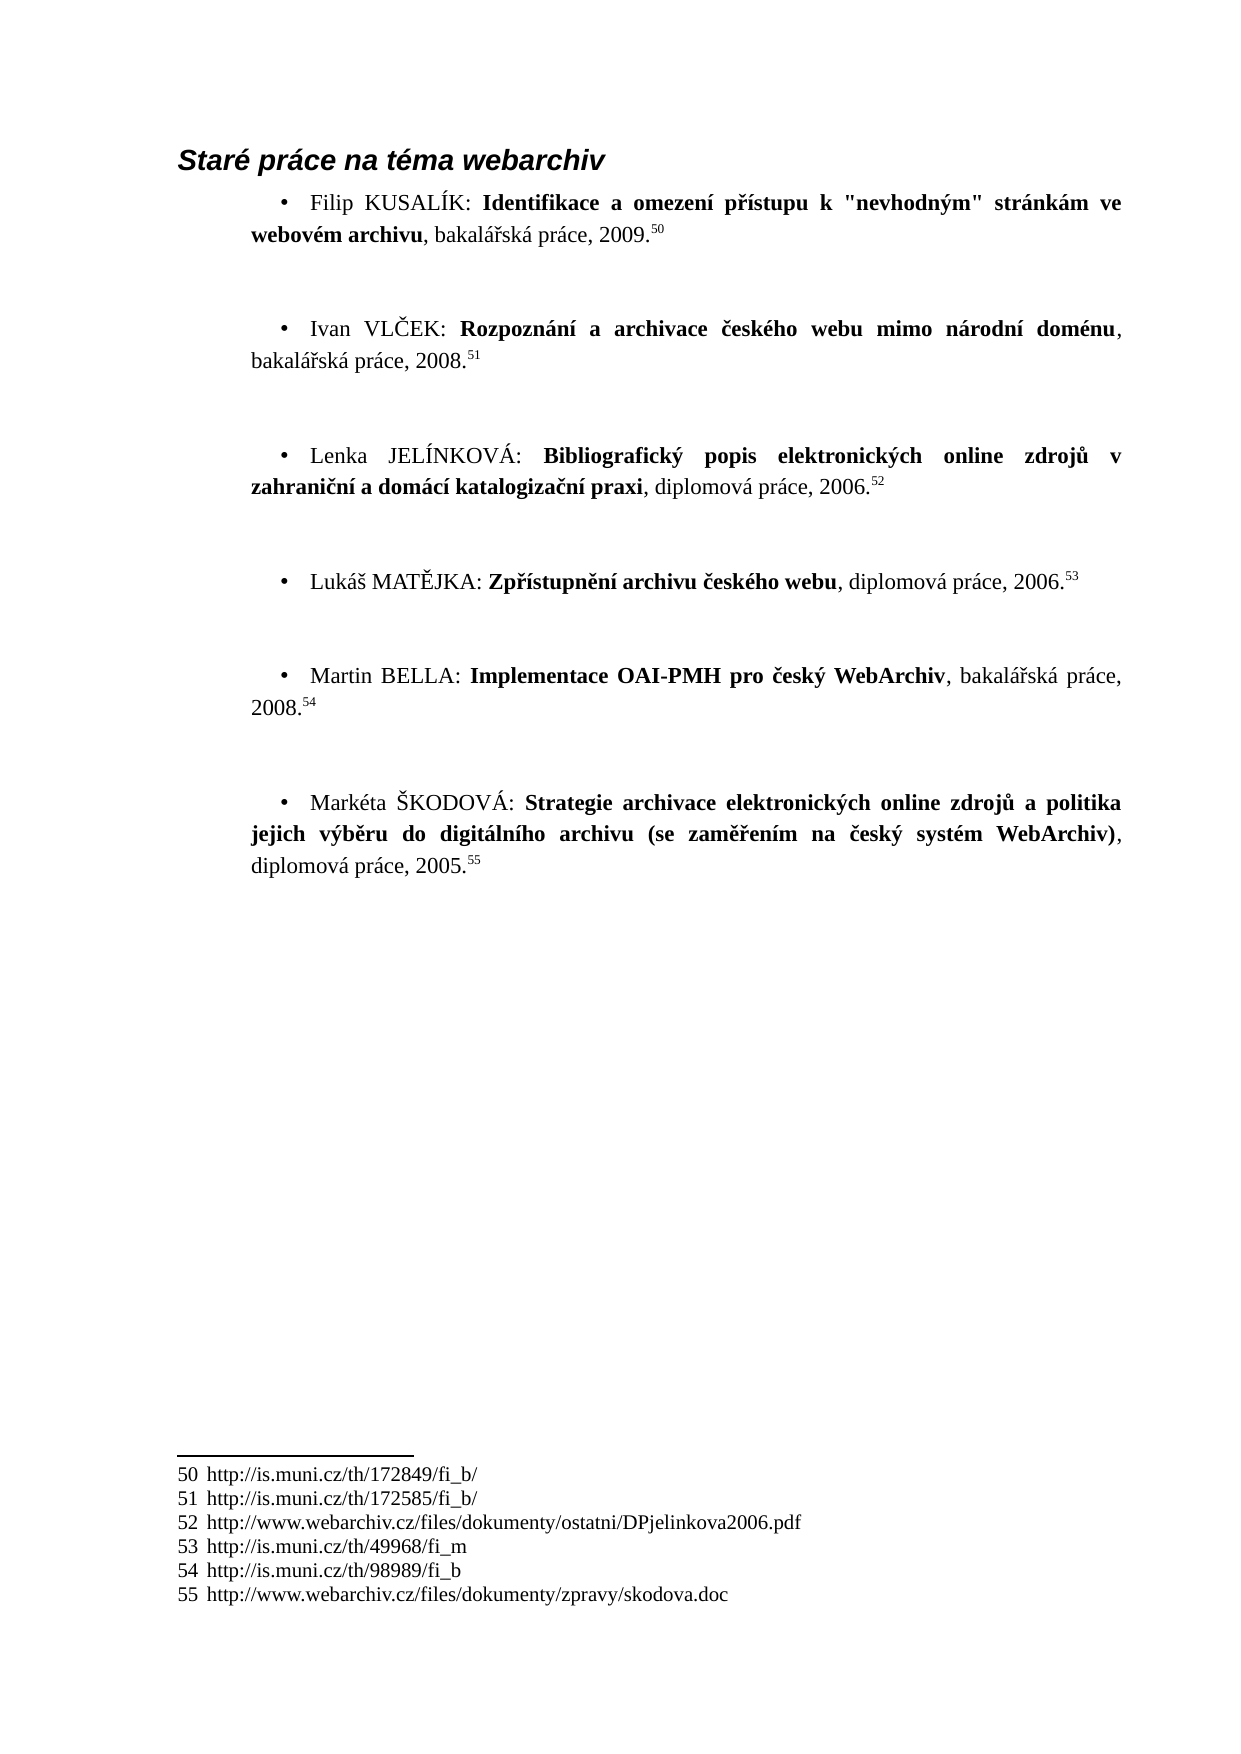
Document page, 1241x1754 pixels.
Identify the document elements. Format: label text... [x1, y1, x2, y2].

list http://is.muni.cz/th/172585/fi_b/ [177, 1486, 1122, 1510]
list Filip KUSALÍK: Identifikace a omezení přístupu k "nevhodným" stránkám ve webovém archivu, bakalářská práce, 2009. [221, 189, 1122, 247]
subtitle Staré práce na téma webarchiv [177, 143, 1122, 177]
list Martin BELLA: Implementace OAI-PMH pro český WebArchiv, bakalářská práce, 2008. [221, 663, 1122, 721]
list http://is.muni.cz/th/172849/fi_b/ [177, 1462, 1122, 1486]
list Lukáš MATĚJKA: Zpřístupnění archivu českého webu, diplomová práce, 2006. [221, 568, 1122, 594]
list Ivan VLČEK: Rozpoznání a archivace českého webu mimo národní doménu, bakalářská práce, 2008. [221, 315, 1122, 373]
list Markéta ŠKODOVÁ: Strategie archivace elektronických online zdrojů a politika jejich výběru do digitálního archivu (se zaměřením na český systém WebArchiv), diplomová práce, 2005. [221, 789, 1122, 878]
list http://www.webarchiv.cz/files/dokumenty/zpravy/skodova.doc [177, 1582, 1122, 1606]
list http://www.webarchiv.cz/files/dokumenty/ostatni/DPjelinkova2006.pdf [177, 1510, 1122, 1534]
list http://is.muni.cz/th/49968/fi_m [177, 1534, 1122, 1558]
list Lenka JELÍNKOVÁ: Bibliografický popis elektronických online zdrojů v zahraniční a domácí katalogizační praxi, diplomová práce, 2006. [221, 442, 1122, 499]
list http://is.muni.cz/th/98989/fi_b [177, 1558, 1122, 1582]
